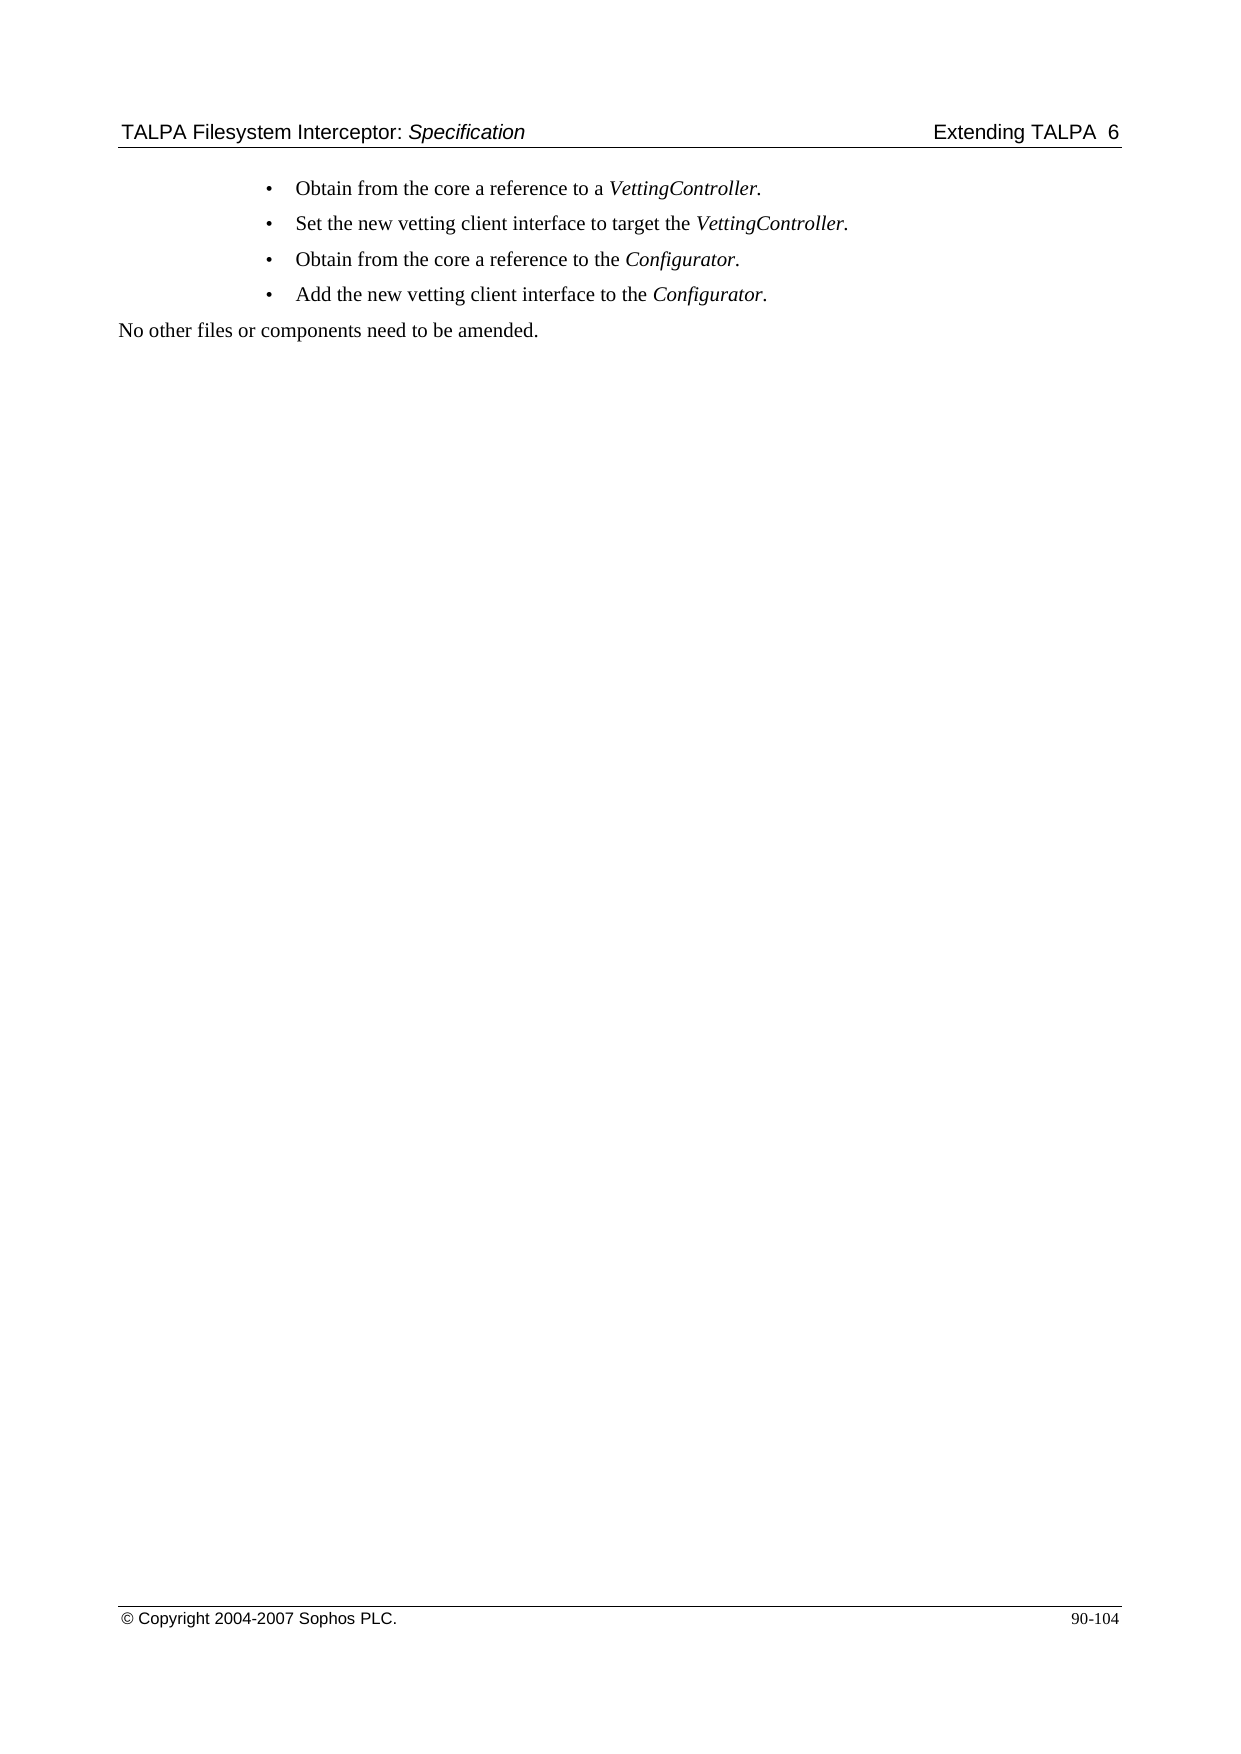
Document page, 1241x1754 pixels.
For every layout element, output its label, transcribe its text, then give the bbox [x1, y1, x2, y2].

list Set the new vetting client interface to target the VettingController. [266, 212, 1122, 235]
text No other files or components need to be amended. [118, 319, 1122, 342]
list Obtain from the core a reference to the Configurator. [266, 248, 1122, 271]
list Add the new vetting client interface to the Configurator. [266, 283, 1122, 306]
list Obtain from the core a reference to a VettingController. [266, 177, 1122, 200]
